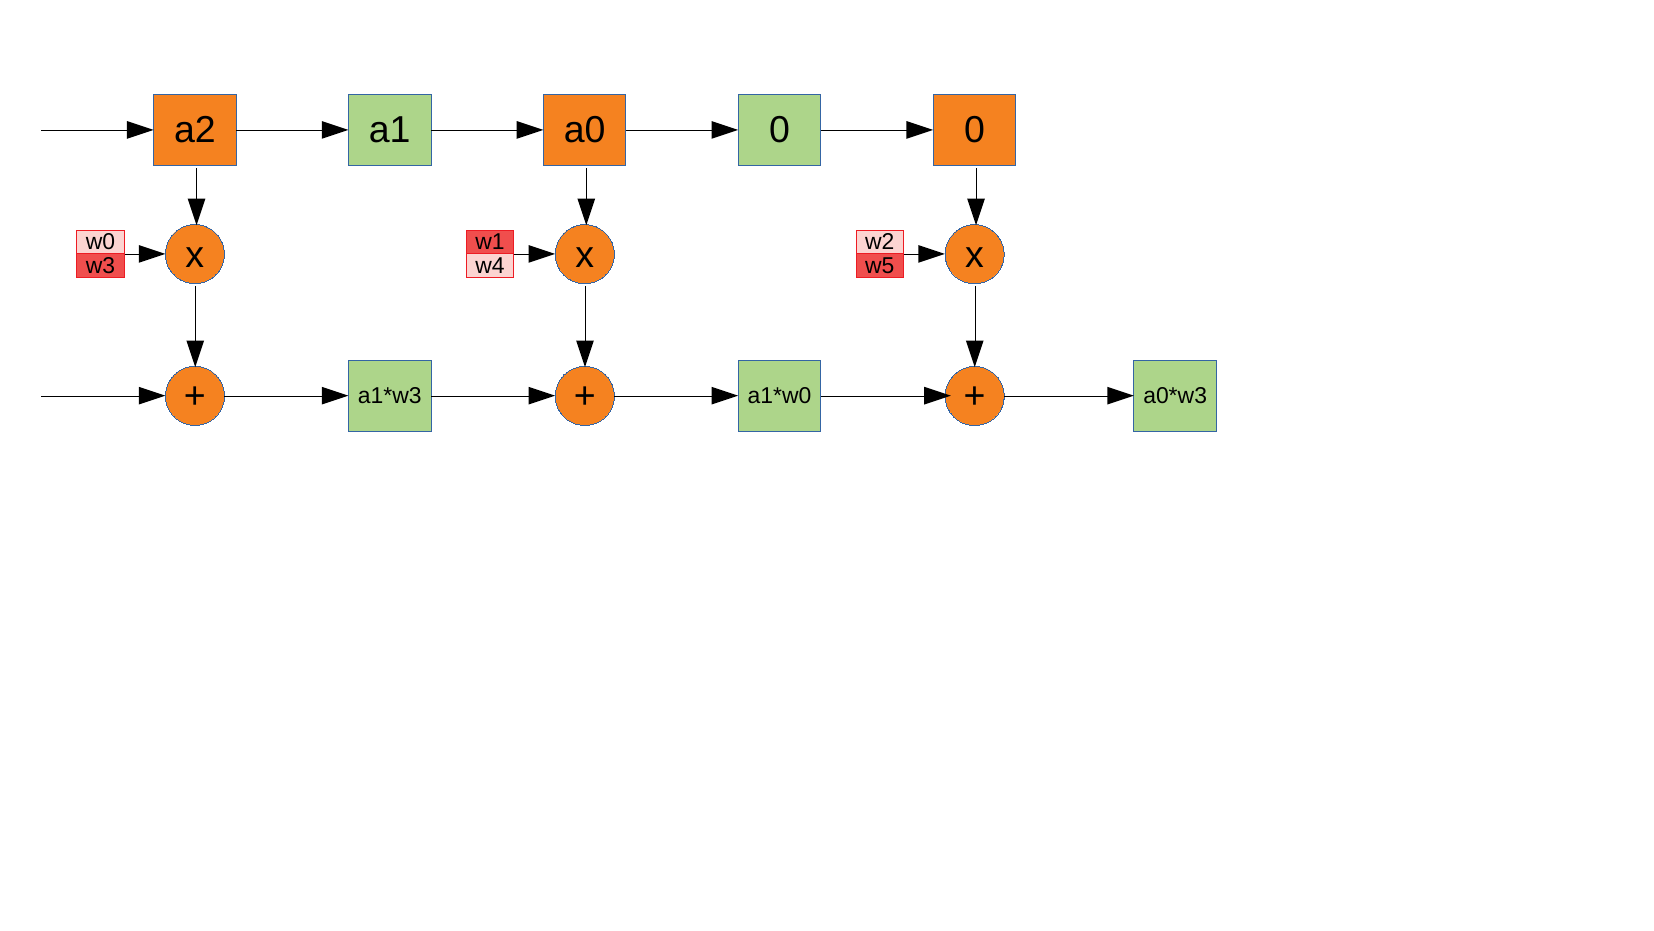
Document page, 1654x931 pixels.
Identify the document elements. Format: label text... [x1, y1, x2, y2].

text_box x [165, 224, 225, 284]
text_box a2 [153, 94, 237, 166]
text_box x [945, 224, 1005, 284]
text_box w5 [856, 253, 904, 278]
text_box a0*w3 [1133, 360, 1217, 432]
text_box w1 [466, 230, 514, 253]
text_box w3 [76, 253, 125, 278]
text_box a1*w0 [738, 360, 821, 432]
text_box + [555, 366, 615, 426]
text_box + [165, 366, 225, 426]
text_box w4 [466, 253, 514, 278]
text_box a0 [543, 94, 626, 166]
text_box x [555, 224, 615, 284]
text_box w2 [856, 230, 904, 253]
text_box w0 [76, 230, 125, 253]
text_box 0 [738, 94, 821, 166]
text_box 0 [933, 94, 1016, 166]
text_box a1 [348, 94, 432, 166]
text_box + [945, 366, 1005, 426]
text_box a1*w3 [348, 360, 432, 432]
